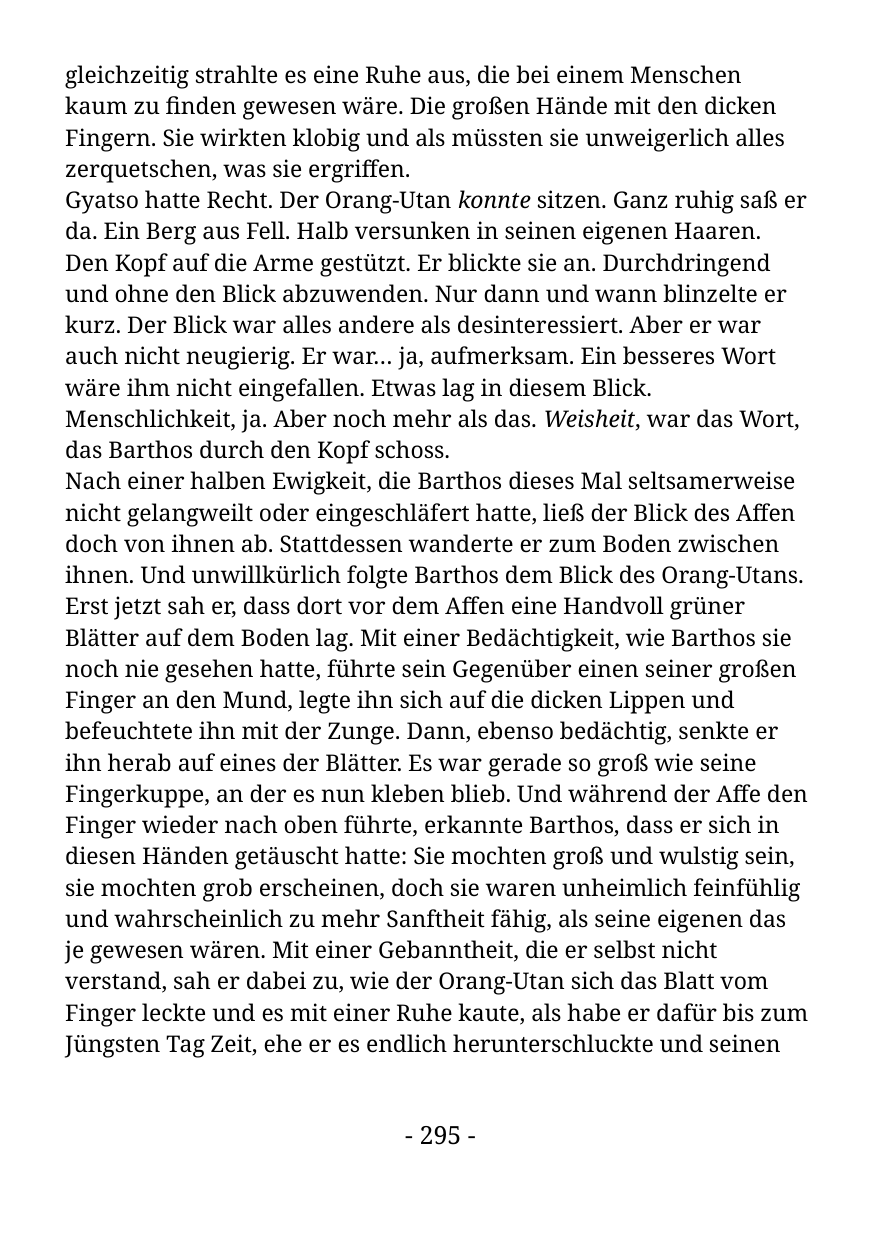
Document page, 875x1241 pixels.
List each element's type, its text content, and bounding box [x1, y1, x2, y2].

text gleichzeitig strahlte es eine Ruhe aus, die bei einem Menschen kaum zu finden gewesen wäre. Die großen Hände mit den dicken Fingern. Sie wirkten klobig und als müssten sie unweigerlich alles zerquetschen, was sie ergriffen. Gyatso hatte Recht. Der Orang-Utan konnte sitzen. Ganz ruhig saß er da. Ein Berg aus Fell. Halb versunken in seinen eigenen Haaren. Den Kopf auf die Arme gestützt. Er blickte sie an. Durchdringend und ohne den Blick abzuwenden. Nur dann und wann blinzelte er kurz. Der Blick war alles andere als desinteressiert. Aber er war auch nicht neugierig. Er war… ja, aufmerksam. Ein besseres Wort wäre ihm nicht eingefallen. Etwas lag in diesem Blick. Menschlichkeit, ja. Aber noch mehr als das. Weisheit, war das Wort, das Barthos durch den Kopf schoss. Nach einer halben Ewigkeit, die Barthos dieses Mal seltsamerweise nicht gelangweilt oder eingeschläfert hatte, ließ der Blick des Affen doch von ihnen ab. Stattdessen wanderte er zum Boden zwischen ihnen. Und unwillkürlich folgte Barthos dem Blick des Orang-Utans. Erst jetzt sah er, dass dort vor dem Affen eine Handvoll grüner Blätter auf dem Boden lag. Mit einer Bedächtigkeit, wie Barthos sie noch nie gesehen hatte, führte sein Gegenüber einen seiner großen Finger an den Mund, legte ihn sich auf die dicken Lippen und befeuchtete ihn mit der Zunge. Dann, ebenso bedächtig, senkte er ihn herab auf eines der Blätter. Es war gerade so groß wie seine Fingerkuppe, an der es nun kleben blieb. Und während der Affe den Finger wieder nach oben führte, erkannte Barthos, dass er sich in diesen Händen getäuscht hatte: Sie mochten groß und wulstig sein, sie mochten grob erscheinen, doch sie waren unheimlich feinfühlig und wahrscheinlich zu mehr Sanftheit fähig, als seine eigenen das je gewesen wären. Mit einer Gebanntheit, die er selbst nicht verstand, sah er dabei zu, wie der Orang-Utan sich das Blatt vom Finger leckte und es mit einer Ruhe kaute, als habe er dafür bis zum Jüngsten Tag Zeit, ehe er es endlich herunterschluckte und seinen [65, 59, 809, 1059]
